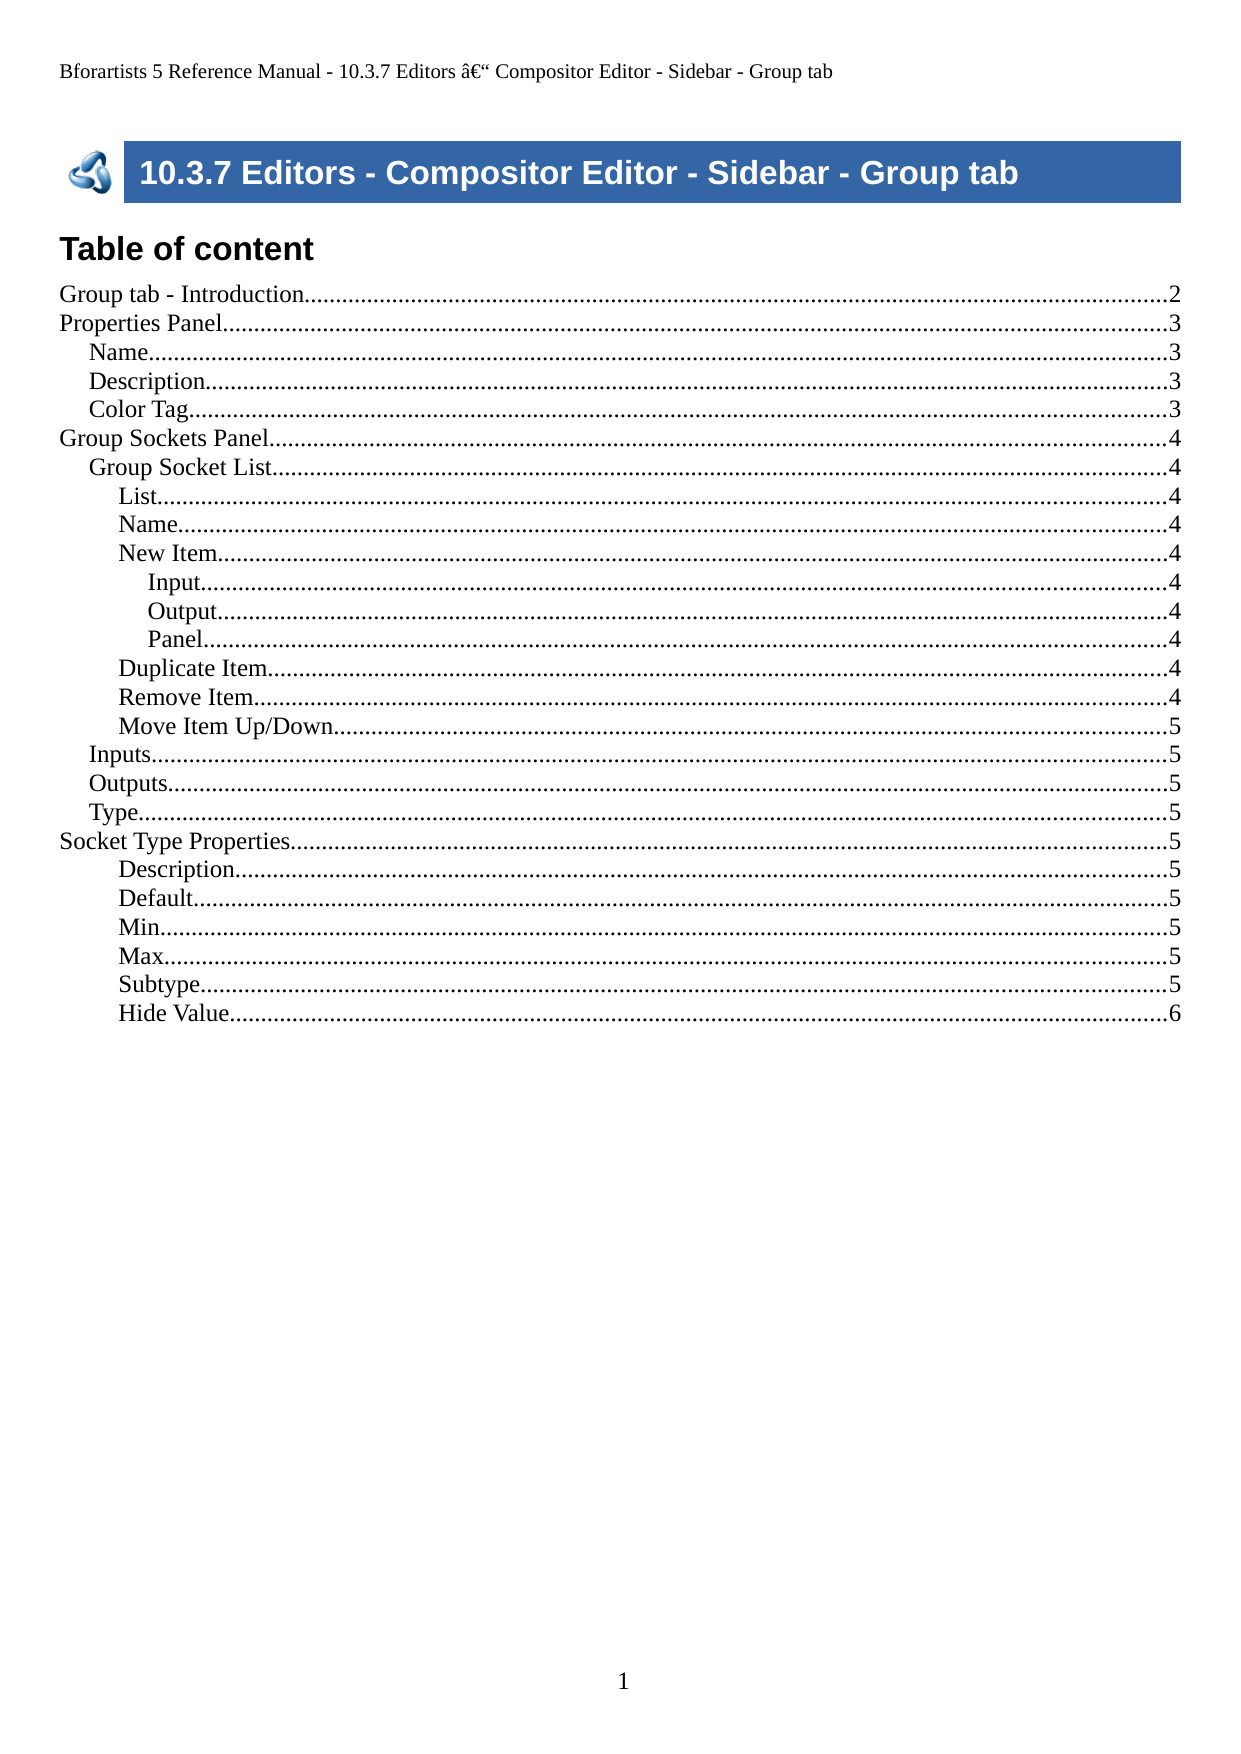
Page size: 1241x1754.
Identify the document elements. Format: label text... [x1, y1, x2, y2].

subtitle Table of content [59, 228, 1181, 267]
table_header 10.3.7 Editors - Compositor Editor - Sidebar - Group tab [124, 141, 1181, 203]
text Name 4 [118, 509, 1181, 538]
text Subtype 5 [118, 969, 1181, 998]
text New Item 4 [118, 538, 1181, 567]
text Remove Item 4 [118, 682, 1181, 711]
text Duplicate Item 4 [118, 653, 1181, 682]
text Group Socket List 4 [88, 452, 1181, 481]
text Description 5 [118, 854, 1181, 883]
text Name 3 [88, 337, 1181, 366]
text Output 4 [147, 596, 1181, 624]
table_header [59, 141, 124, 203]
text Min 5 [118, 912, 1181, 941]
text Max 5 [118, 941, 1181, 969]
text Default 5 [118, 883, 1181, 912]
text Input 4 [147, 567, 1181, 596]
text Color Tag 3 [88, 394, 1181, 423]
text Type 5 [88, 797, 1181, 826]
text Hide Value 6 [118, 998, 1181, 1027]
text Panel 4 [147, 624, 1181, 653]
text Socket Type Properties 5 [59, 826, 1181, 854]
picture [65, 147, 114, 197]
text Outputs 5 [88, 768, 1181, 797]
text List 4 [118, 481, 1181, 509]
text Description 3 [88, 366, 1181, 394]
text Inputs 5 [88, 739, 1181, 768]
text Move Item Up/Down 5 [118, 711, 1181, 739]
text Group tab - Introduction 2 [59, 279, 1181, 308]
text Properties Panel 3 [59, 308, 1181, 337]
text Group Sockets Panel 4 [59, 423, 1181, 452]
